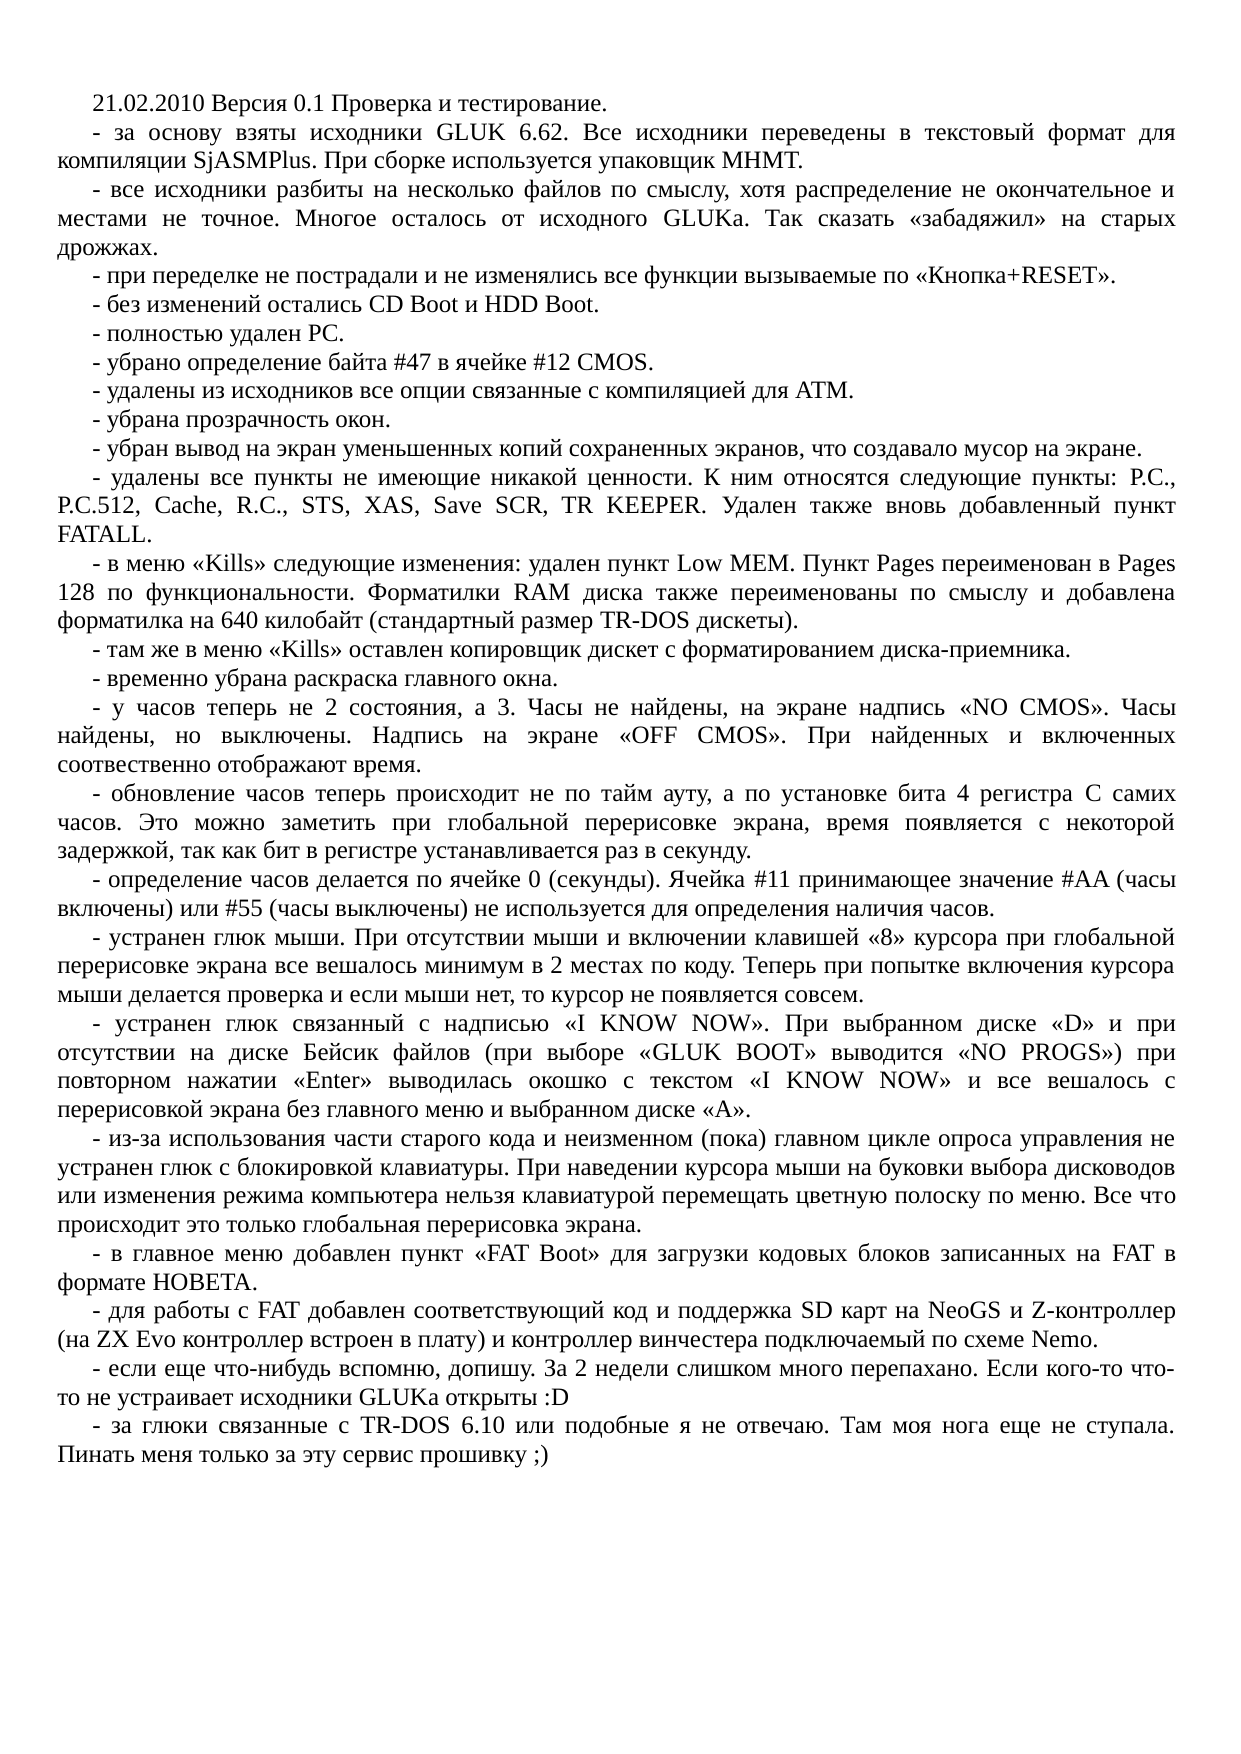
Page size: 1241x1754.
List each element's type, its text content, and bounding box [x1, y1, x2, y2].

text - устранен глюк мыши. При отсутствии мыши и включении клавишей «8» курсора при глобальной перерисовке экрана все вешалось минимум в 2 местах по коду. Теперь при попытке включения курсора мыши делается проверка и если мыши нет, то курсор не появляется совсем. [57, 922, 1176, 1008]
text - у часов теперь не 2 состояния, а 3. Часы не найдены, на экране надпись «NO CMOS». Часы найдены, но выключены. Надпись на экране «OFF CMOS». При найденных и включенных соотвественно отображают время. [57, 692, 1176, 778]
text - определение часов делается по ячейке 0 (секунды). Ячейка #11 принимающее значение #AA (часы включены) или #55 (часы выключены) не используется для определения наличия часов. [57, 864, 1176, 922]
text - без изменений остались CD Boot и HDD Boot. [57, 289, 1176, 318]
text - убрано определение байта #47 в ячейке #12 CMOS. [57, 347, 1176, 376]
text 21.02.2010 Версия 0.1 Проверка и тестирование. [57, 88, 1176, 117]
text - устранен глюк связанный с надписью «I KNOW NOW». При выбранном диске «D» и при отсутствии на диске Бейсик файлов (при выборе «GLUK BOOT» выводится «NO PROGS») при повторном нажатии «Enter» выводилась окошко с текстом «I KNOW NOW» и все вешалось с перерисовкой экрана без главного меню и выбранном диске «A». [57, 1008, 1176, 1123]
text - в меню «Kills» следующие изменения: удален пункт Low MEM. Пункт Pages переименован в Pages 128 по функциональности. Форматилки RAM диска также переименованы по смыслу и добавлена форматилка на 640 килобайт (стандартный размер TR-DOS дискеты). [57, 548, 1176, 634]
text - за основу взяты исходники GLUK 6.62. Все исходники переведены в текстовый формат для компиляции SjASMPlus. При сборке используется упаковщик MHMT. [57, 117, 1176, 174]
text - для работы с FAT добавлен соответствующий код и поддержка SD карт на NeoGS и Z-контроллер (на ZX Evo контроллер встроен в плату) и контроллер винчестера подключаемый по схеме Nemo. [57, 1296, 1176, 1353]
text - из-за использования части старого кода и неизменном (пока) главном цикле опроса управления не устранен глюк с блокировкой клавиатуры. При наведении курсора мыши на буковки выбора дисководов или изменения режима компьютера нельзя клавиатурой перемещать цветную полоску по меню. Все что происходит это только глобальная перерисовка экрана. [57, 1123, 1176, 1238]
text - при переделке не пострадали и не изменялись все функции вызываемые по «Кнопка+RESET». [57, 261, 1176, 289]
text - удалены все пункты не имеющие никакой ценности. К ним относятся следующие пункты: P.C., P.C.512, Cache, R.C., STS, XAS, Save SCR, TR KEEPER. Удален также вновь добавленный пункт FATALL. [57, 462, 1176, 548]
text - обновление часов теперь происходит не по тайм ауту, а по установке бита 4 регистра C самих часов. Это можно заметить при глобальной перерисовке экрана, время появляется с некоторой задержкой, так как бит в регистре устанавливается раз в секунду. [57, 778, 1176, 864]
text - временно убрана раскраска главного окна. [57, 663, 1176, 692]
text - в главное меню добавлен пункт «FAT Boot» для загрузки кодовых блоков записанных на FAT в формате HOBETA. [57, 1238, 1176, 1296]
text - убран вывод на экран уменьшенных копий сохраненных экранов, что создавало мусор на экране. [57, 433, 1176, 462]
text - за глюки связанные с TR-DOS 6.10 или подобные я не отвечаю. Там моя нога еще не ступала. Пинать меня только за эту сервис прошивку ;) [57, 1411, 1176, 1468]
text - если еще что-нибудь вспомню, допишу. За 2 недели слишком много перепахано. Если кого-то что-то не устраивает исходники GLUKа открыты :D [57, 1353, 1176, 1411]
text - все исходники разбиты на несколько файлов по смыслу, хотя распределение не окончательное и местами не точное. Многое осталось от исходного GLUKа. Так сказать «забадяжил» на старых дрожжах. [57, 174, 1176, 261]
text - там же в меню «Kills» оставлен копировщик дискет с форматированием диска-приемника. [57, 634, 1176, 663]
text - удалены из исходников все опции связанные с компиляцией для АТМ. [57, 376, 1176, 404]
text - убрана прозрачность окон. [57, 404, 1176, 433]
text - полностью удален PC. [57, 318, 1176, 347]
